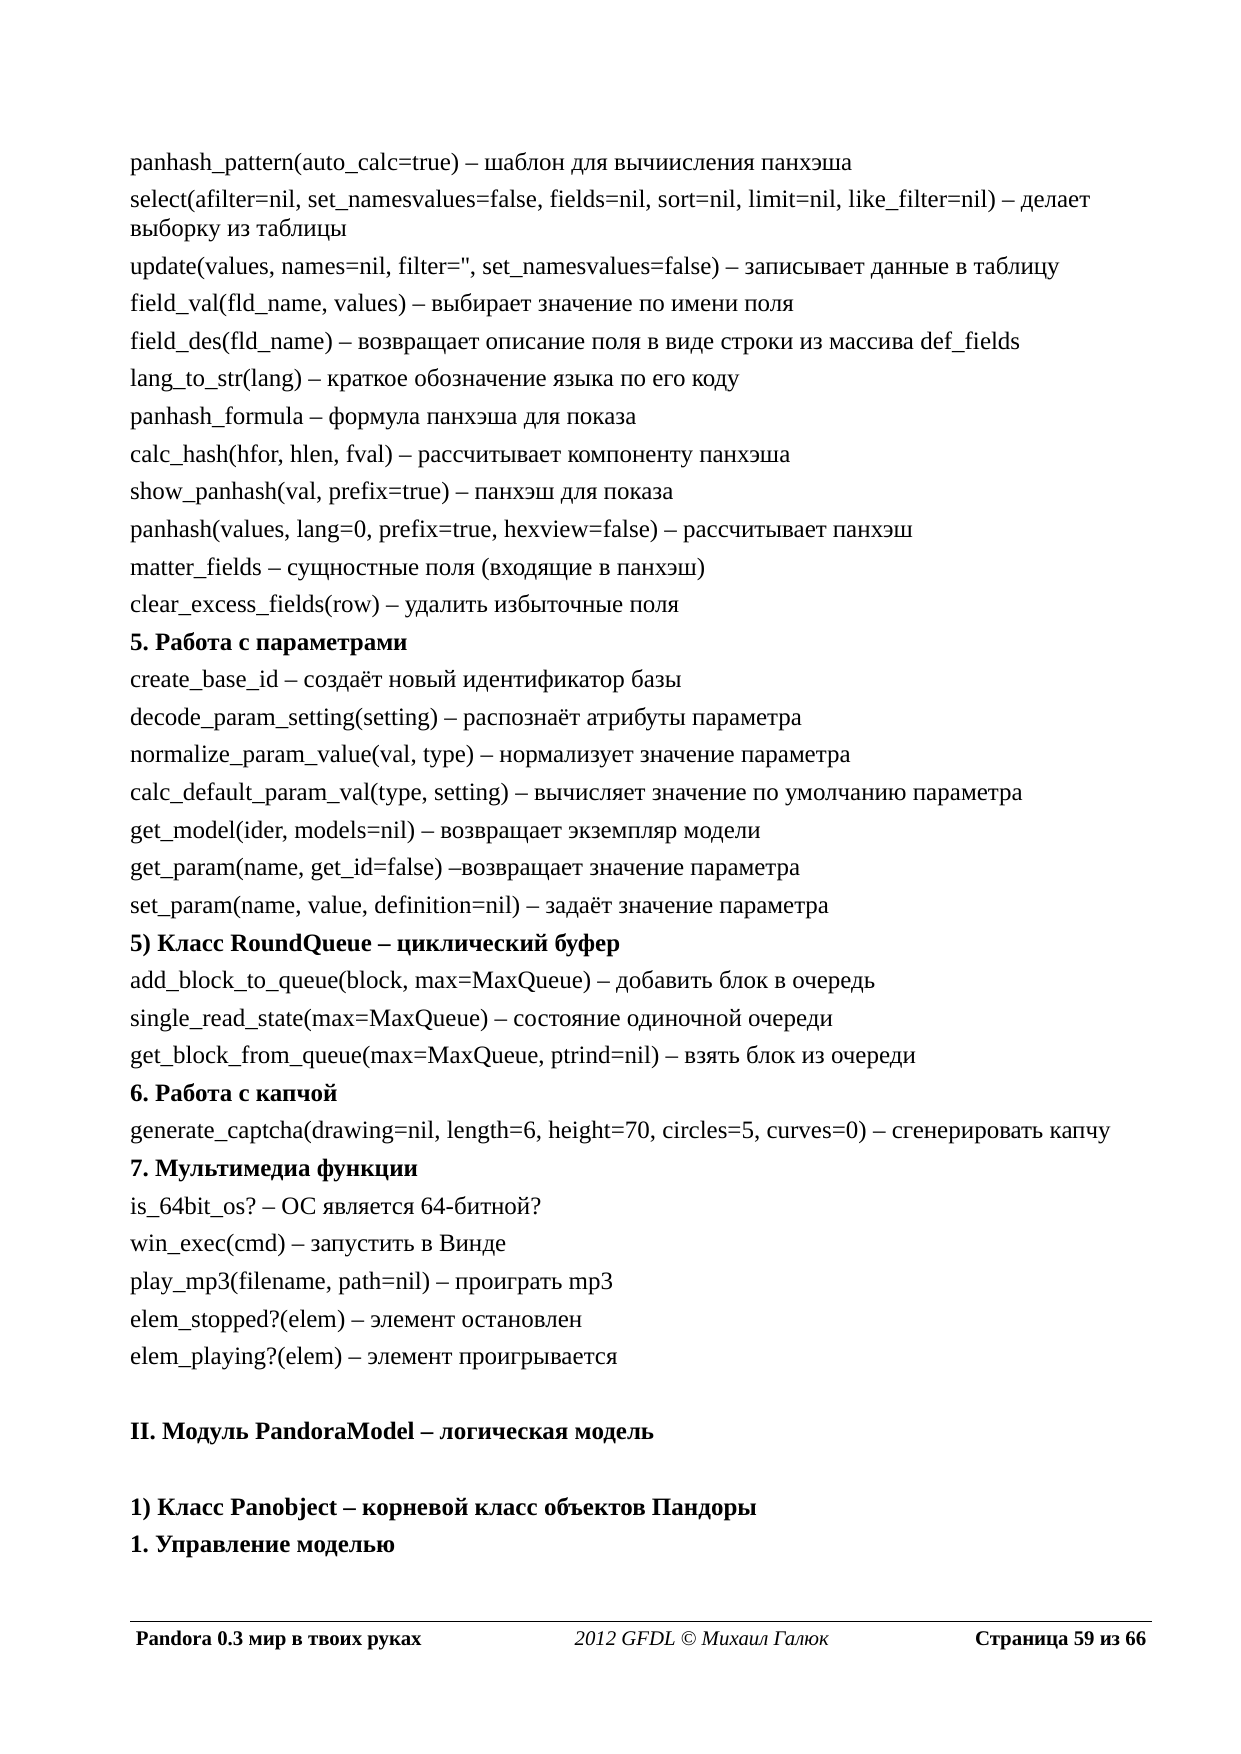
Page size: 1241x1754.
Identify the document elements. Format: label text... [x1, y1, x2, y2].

text elem_stopped?(elem) – элемент остановлен [130, 1304, 1152, 1332]
text get_model(ider, models=nil) – возвращает экземпляр модели [130, 815, 1152, 843]
text select(afilter=nil, set_namesvalues=false, fields=nil, sort=nil, limit=nil, like_filter=nil) – делает выборку из таблицы [130, 184, 1152, 242]
text 5) Класс RoundQueue – циклический буфер [130, 928, 1152, 956]
text calc_default_param_val(type, setting) – вычисляет значение по умолчанию параметра [130, 777, 1152, 806]
text decode_param_setting(setting) – распознаёт атрибуты параметра [130, 702, 1152, 731]
text 1. Управление моделью [130, 1529, 1152, 1558]
text panhash_formula – формула панхэша для показа [130, 401, 1152, 430]
text normalize_param_value(val, type) – нормализует значение параметра [130, 739, 1152, 768]
text field_val(fld_name, values) – выбирает значение по имени поля [130, 288, 1152, 317]
text get_param(name, get_id=false) –возвращает значение параметра [130, 852, 1152, 881]
text 7. Мультимедиа функции [130, 1153, 1152, 1182]
text get_block_from_queue(max=MaxQueue, ptrind=nil) – взять блок из очереди [130, 1040, 1152, 1069]
text win_exec(cmd) – запустить в Винде [130, 1228, 1152, 1257]
text field_des(fld_name) – возвращает описание поля в виде строки из массива def_fields [130, 326, 1152, 355]
text show_panhash(val, prefix=true) – панхэш для показа [130, 476, 1152, 505]
text II. Модуль PandoraModel – логическая модель [130, 1416, 1152, 1445]
text 5. Работа с параметрами [130, 627, 1152, 656]
text 1) Класс Panobject – корневой класс объектов Пандоры [130, 1492, 1152, 1520]
text elem_playing?(elem) – элемент проигрывается [130, 1341, 1152, 1370]
text panhash(values, lang=0, prefix=true, hexview=false) – рассчитывает панхэш [130, 514, 1152, 543]
text play_mp3(filename, path=nil) – проиграть mp3 [130, 1266, 1152, 1295]
text matter_fields – сущностные поля (входящие в панхэш) [130, 552, 1152, 580]
text create_base_id – создаёт новый идентификатор базы [130, 664, 1152, 693]
text 6. Работа с капчой [130, 1078, 1152, 1107]
text panhash_pattern(auto_calc=true) – шаблон для вычиисления панхэша [130, 147, 1152, 176]
text lang_to_str(lang) – краткое обозначение языка по его коду [130, 363, 1152, 392]
text single_read_state(max=MaxQueue) – состояние одиночной очереди [130, 1003, 1152, 1032]
text calc_hash(hfor, hlen, fval) – рассчитывает компоненту панхэша [130, 439, 1152, 467]
text clear_excess_fields(row) – удалить избыточные поля [130, 589, 1152, 618]
text generate_captcha(drawing=nil, length=6, height=70, circles=5, curves=0) – сгенерировать капчу [130, 1116, 1152, 1144]
text add_block_to_queue(block, max=MaxQueue) – добавить блок в очередь [130, 965, 1152, 994]
text update(values, names=nil, filter='', set_namesvalues=false) – записывает данные в таблицу [130, 251, 1152, 279]
text is_64bit_os? – ОС является 64-битной? [130, 1191, 1152, 1219]
text set_param(name, value, definition=nil) – задаёт значение параметра [130, 890, 1152, 919]
